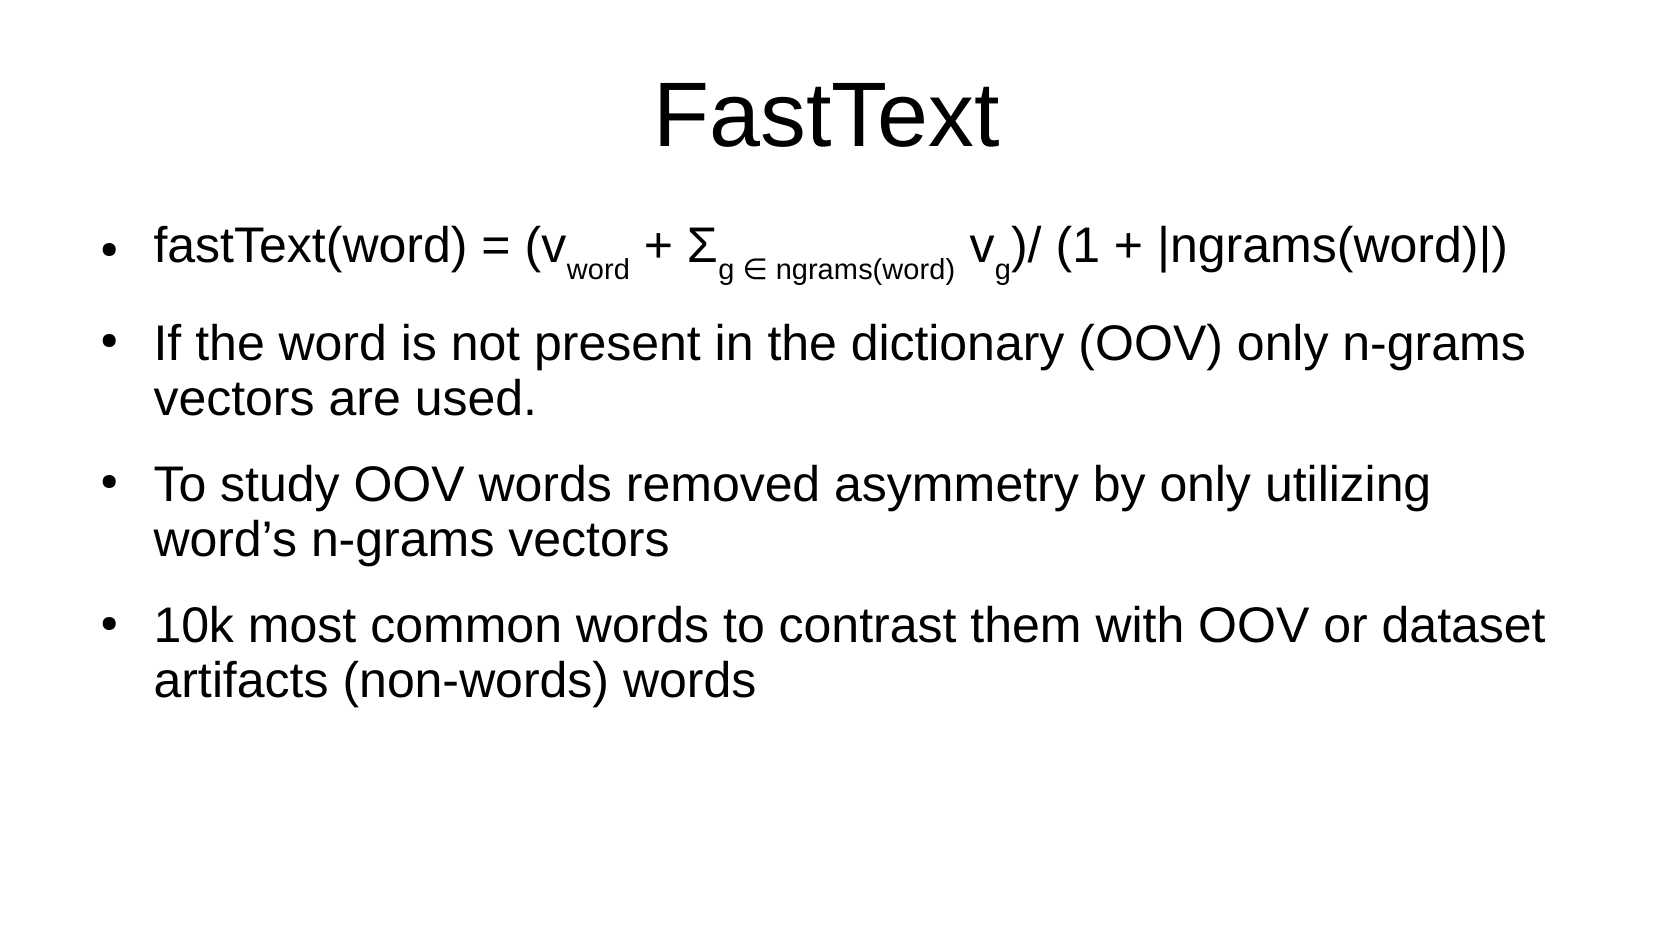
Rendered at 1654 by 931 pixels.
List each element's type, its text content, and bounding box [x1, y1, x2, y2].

title FastText [82, 37, 1571, 193]
list fastText(word) = (vword + Σg ∈ ngrams(word) vg)/ (1 + |ngrams(word)|) If the word is not present in the dictionary (OOV) only n-grams vectors are used. To study OOV words removed asymmetry by only utilizing word’s n-grams vectors 10k most common words to contrast them with OOV or dataset artifacts (non-words) words [82, 217, 1571, 758]
